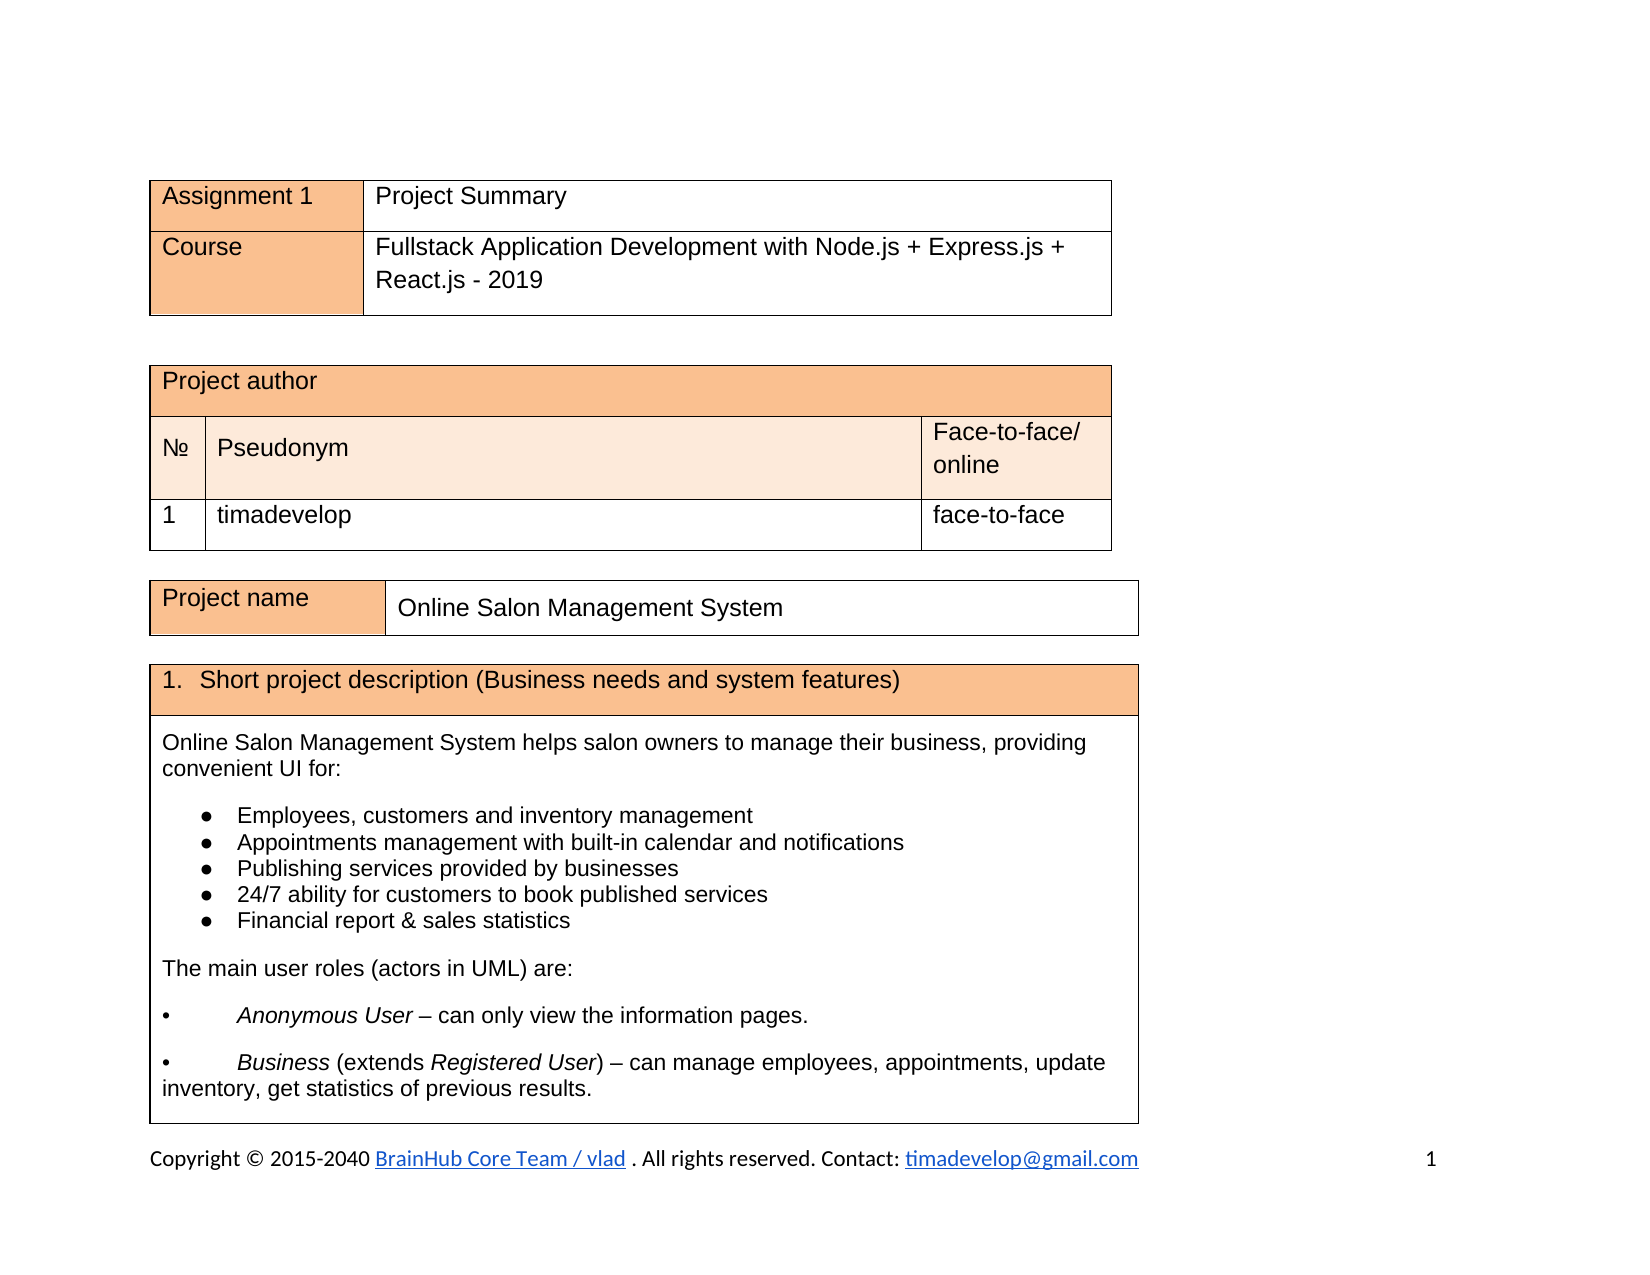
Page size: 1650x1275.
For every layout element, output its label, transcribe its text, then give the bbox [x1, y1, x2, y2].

table_cell timadevelop [206, 500, 921, 550]
table_cell Pseudonym [206, 417, 921, 499]
table_cell 1 [151, 500, 205, 550]
table_cell Face-to-face/ online [922, 417, 1111, 499]
table_header Project name [151, 581, 385, 634]
table_cell face-to-face [922, 500, 1111, 550]
table_cell Project author [151, 366, 1111, 416]
table_cell [150, 316, 1111, 365]
table_header Project Summary [364, 181, 1111, 231]
table_header Online Salon Management System [386, 581, 1138, 634]
table_cell Online Salon Management System helps salon owners to manage their business, providing convenient UI for: Employees, customers and inventory management Appointments management with built-in calendar and notifications Publishing services provided by businesses 24/7 ability for customers to book published services Financial report & sales statistics The main user roles (actors in UML) are: • Anonymous User – can only view the information pages. • Business (extends Registered User) – can manage employees, appointments, update inventory, get statistics of previous results. [151, 716, 1138, 1123]
table_cell № [151, 417, 205, 499]
table_cell Fullstack Application Development with Node.js + Express.js + React.js - 2019 [364, 232, 1111, 314]
table_cell Course [151, 232, 363, 314]
table_header Assignment 1 [151, 181, 363, 231]
table_header Short project description (Business needs and system features) [151, 665, 1138, 715]
